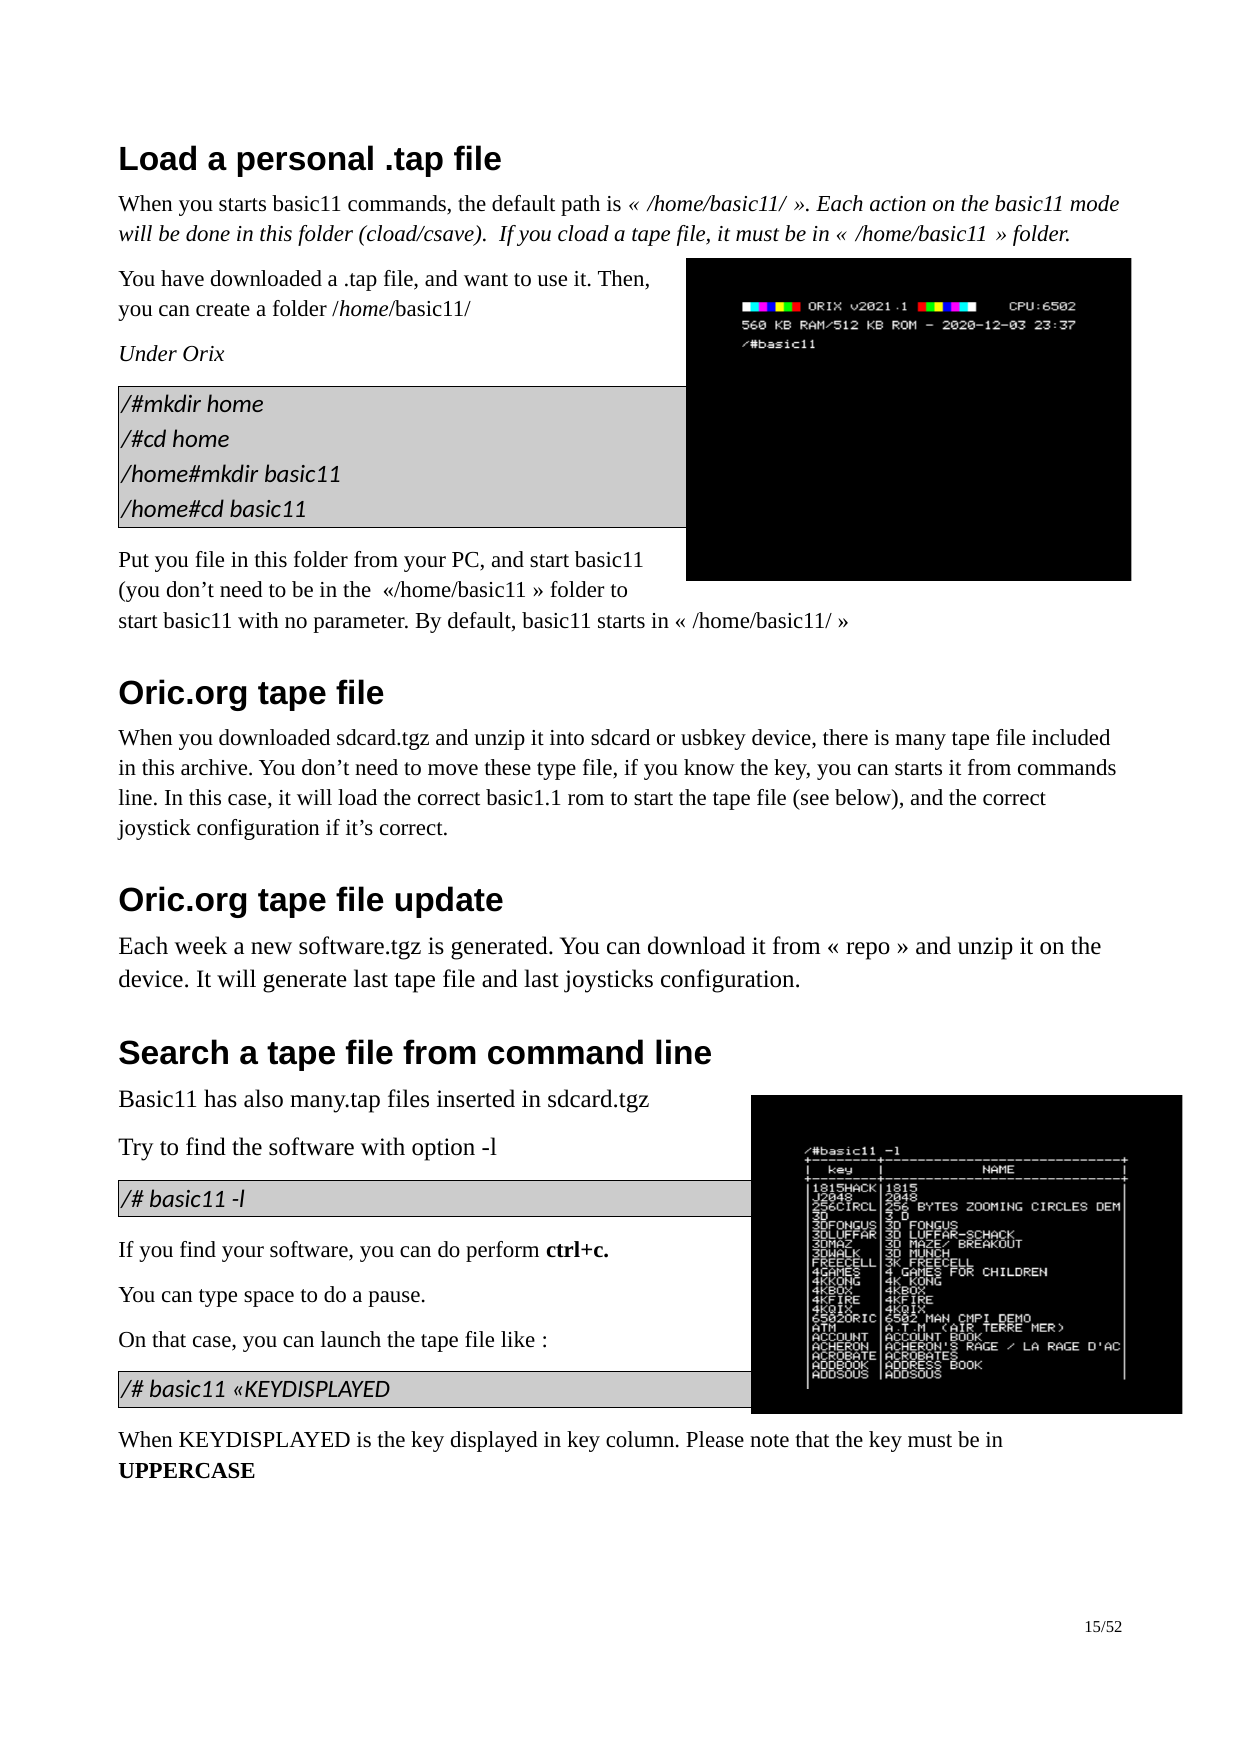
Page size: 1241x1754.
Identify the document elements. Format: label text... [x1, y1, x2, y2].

text You can type space to do a pause. [118, 1281, 751, 1307]
text Each week a new software.tgz is generated. You can download it from « repo » and unzip it on the device. It will generate last tape file and last joysticks configuration. [118, 931, 1122, 993]
text If you find your software, you can do perform ctrl+c. [118, 1236, 751, 1262]
text Basic11 has also many.tap files inserted in sdcard.tgz [118, 1084, 1122, 1113]
text Under Orix [118, 341, 686, 367]
text Put you file in this folder from your PC, and start basic11 (you don’t need to be in the «/home/basic11 » folder to start basic11 with no parameter. By default, basic11 starts in « /home/basic11/ » [118, 546, 1122, 633]
subtitle Load a personal .tap file [118, 139, 1122, 178]
text /# basic11 «KEYDISPLAYED [119, 1372, 751, 1407]
text When KEYDISPLAYED is the key displayed in key column. Please note that the key must be in UPPERCASE [118, 1426, 1122, 1483]
text Try to find the software with option -l [118, 1132, 751, 1161]
text You have downloaded a .tap file, and want to use it. Then, you can create a folder /home/basic11/ [118, 265, 686, 322]
text When you downloaded sdcard.tgz and unzip it into sdcard or usbkey device, there is many tape file included in this archive. You don’t need to move these type file, if you know the key, you can starts it from commands line. In this case, it will load the correct basic1.1 rom to start the tape file (see below), and the correct joystick configuration if it’s correct. [118, 724, 1122, 841]
text /# basic11 -l [119, 1181, 751, 1216]
picture [751, 1095, 1183, 1414]
text /#mkdir home /#cd home /home#mkdir basic11 /home#cd basic11 [119, 387, 686, 527]
picture [686, 258, 1132, 581]
subtitle Search a tape file from command line [118, 1033, 1122, 1072]
text When you starts basic11 commands, the default path is « /home/basic11/ ». Each action on the basic11 mode will be done in this folder (cload/csave). If you cload a tape file, it must be in « /home/basic11 » folder. [118, 190, 1122, 247]
text On that case, you can launch the tape file like : [118, 1326, 751, 1352]
subtitle Oric.org tape file [118, 673, 1122, 711]
subtitle Oric.org tape file update [118, 880, 1122, 919]
